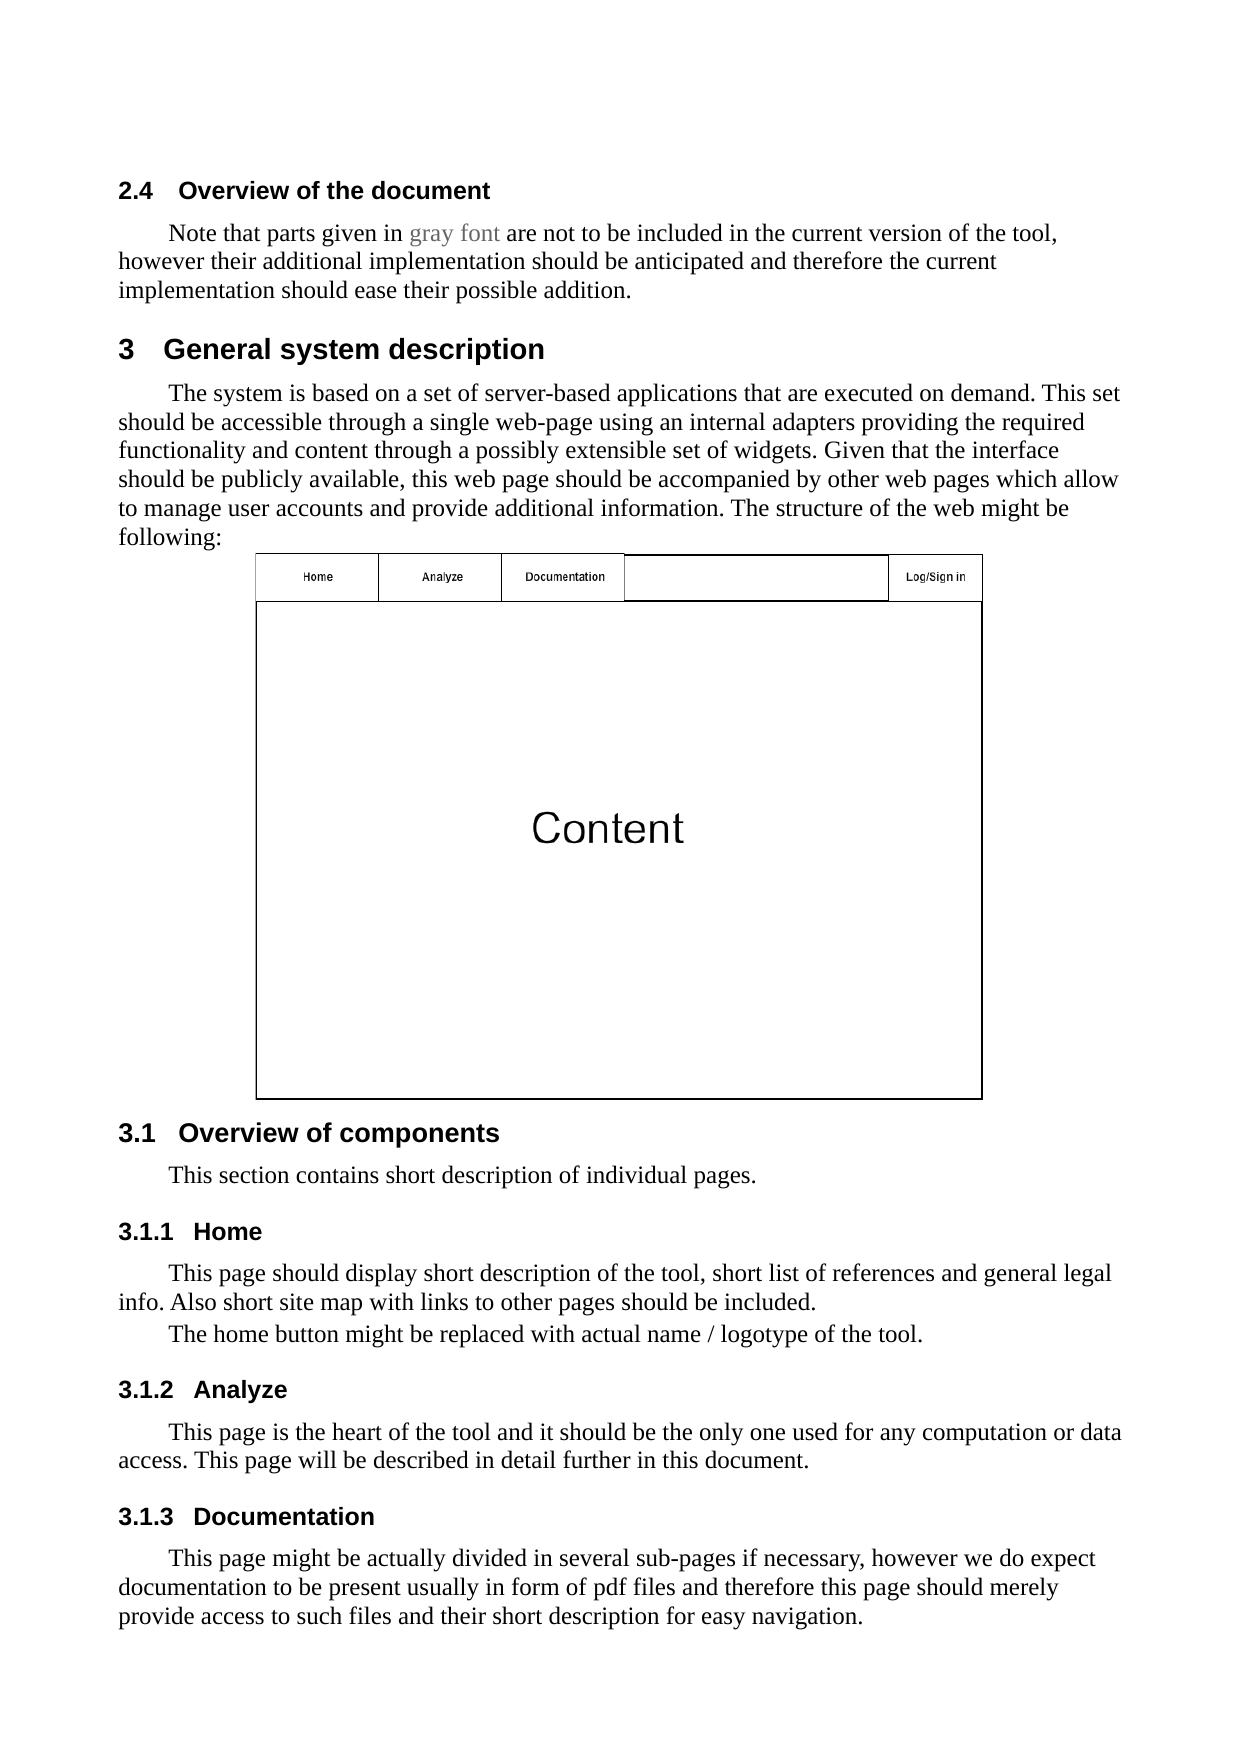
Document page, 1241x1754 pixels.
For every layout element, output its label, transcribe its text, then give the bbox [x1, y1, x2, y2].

text This page should display short description of the tool, short list of references and general legal info. Also short site map with links to other pages should be included. [118, 1258, 1122, 1316]
subtitle General system description [118, 332, 1122, 365]
subtitle Overview of the document [118, 176, 1122, 205]
text This section contains short description of individual pages. [118, 1160, 1122, 1189]
text The home button might be replaced with actual name / logotype of the tool. [118, 1319, 1122, 1347]
text Note that parts given in gray font are not to be included in the current version of the tool, however their additional implementation should be anticipated and therefore the current implementation should ease their possible addition. [118, 218, 1122, 304]
subtitle Analyze [118, 1375, 1122, 1404]
text This page is the heart of the tool and it should be the only one used for any computation or data access. This page will be described in detail further in this document. [118, 1417, 1122, 1474]
text The system is based on a set of server-based applications that are executed on demand. This set should be accessible through a single web-page using an internal adapters providing the required functionality and content through a possibly extensible set of widgets. Given that the interface should be publicly available, this web page should be accompanied by other web pages which allow to manage user accounts and provide additional information. The structure of the web might be following: [118, 378, 1122, 550]
picture [255, 553, 985, 1102]
text This page might be actually divided in several sub-pages if necessary, however we do expect documentation to be present usually in form of pdf files and therefore this page should merely provide access to such files and their short description for easy navigation. [118, 1543, 1122, 1629]
subtitle Documentation [118, 1502, 1122, 1531]
subtitle Home [118, 1217, 1122, 1246]
subtitle Overview of components [118, 1117, 1122, 1148]
